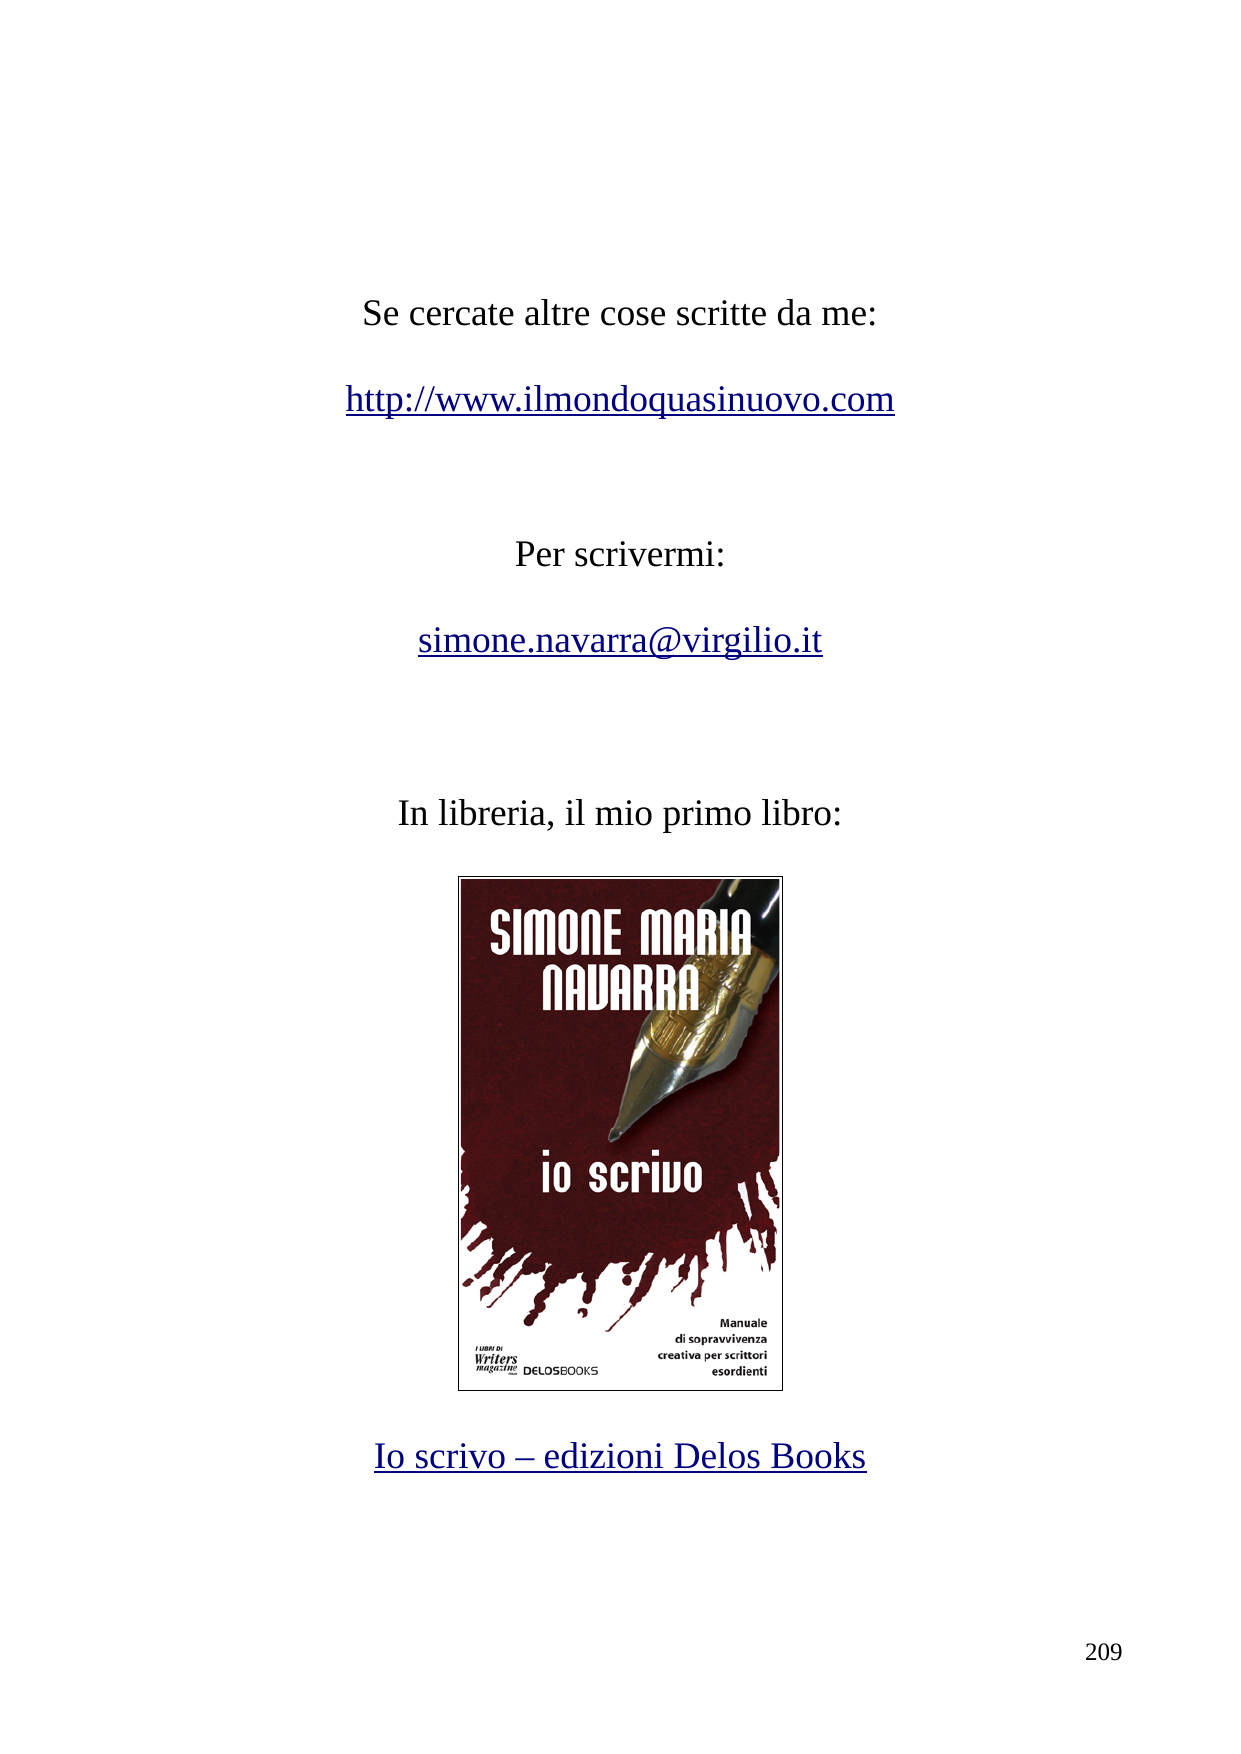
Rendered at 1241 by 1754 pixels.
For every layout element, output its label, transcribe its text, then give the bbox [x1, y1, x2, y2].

text Se cercate altre cose scritte da me: [118, 291, 1122, 334]
text http://www.ilmondoquasinuovo.com [118, 377, 1122, 420]
picture [460, 879, 780, 1388]
text Per scrivermi: [118, 531, 1122, 574]
text simone.navarra@virgilio.it [118, 617, 1122, 661]
text Io scrivo – edizioni Delos Books [118, 1434, 1122, 1477]
text In libreria, il mio primo libro: [118, 790, 1122, 833]
